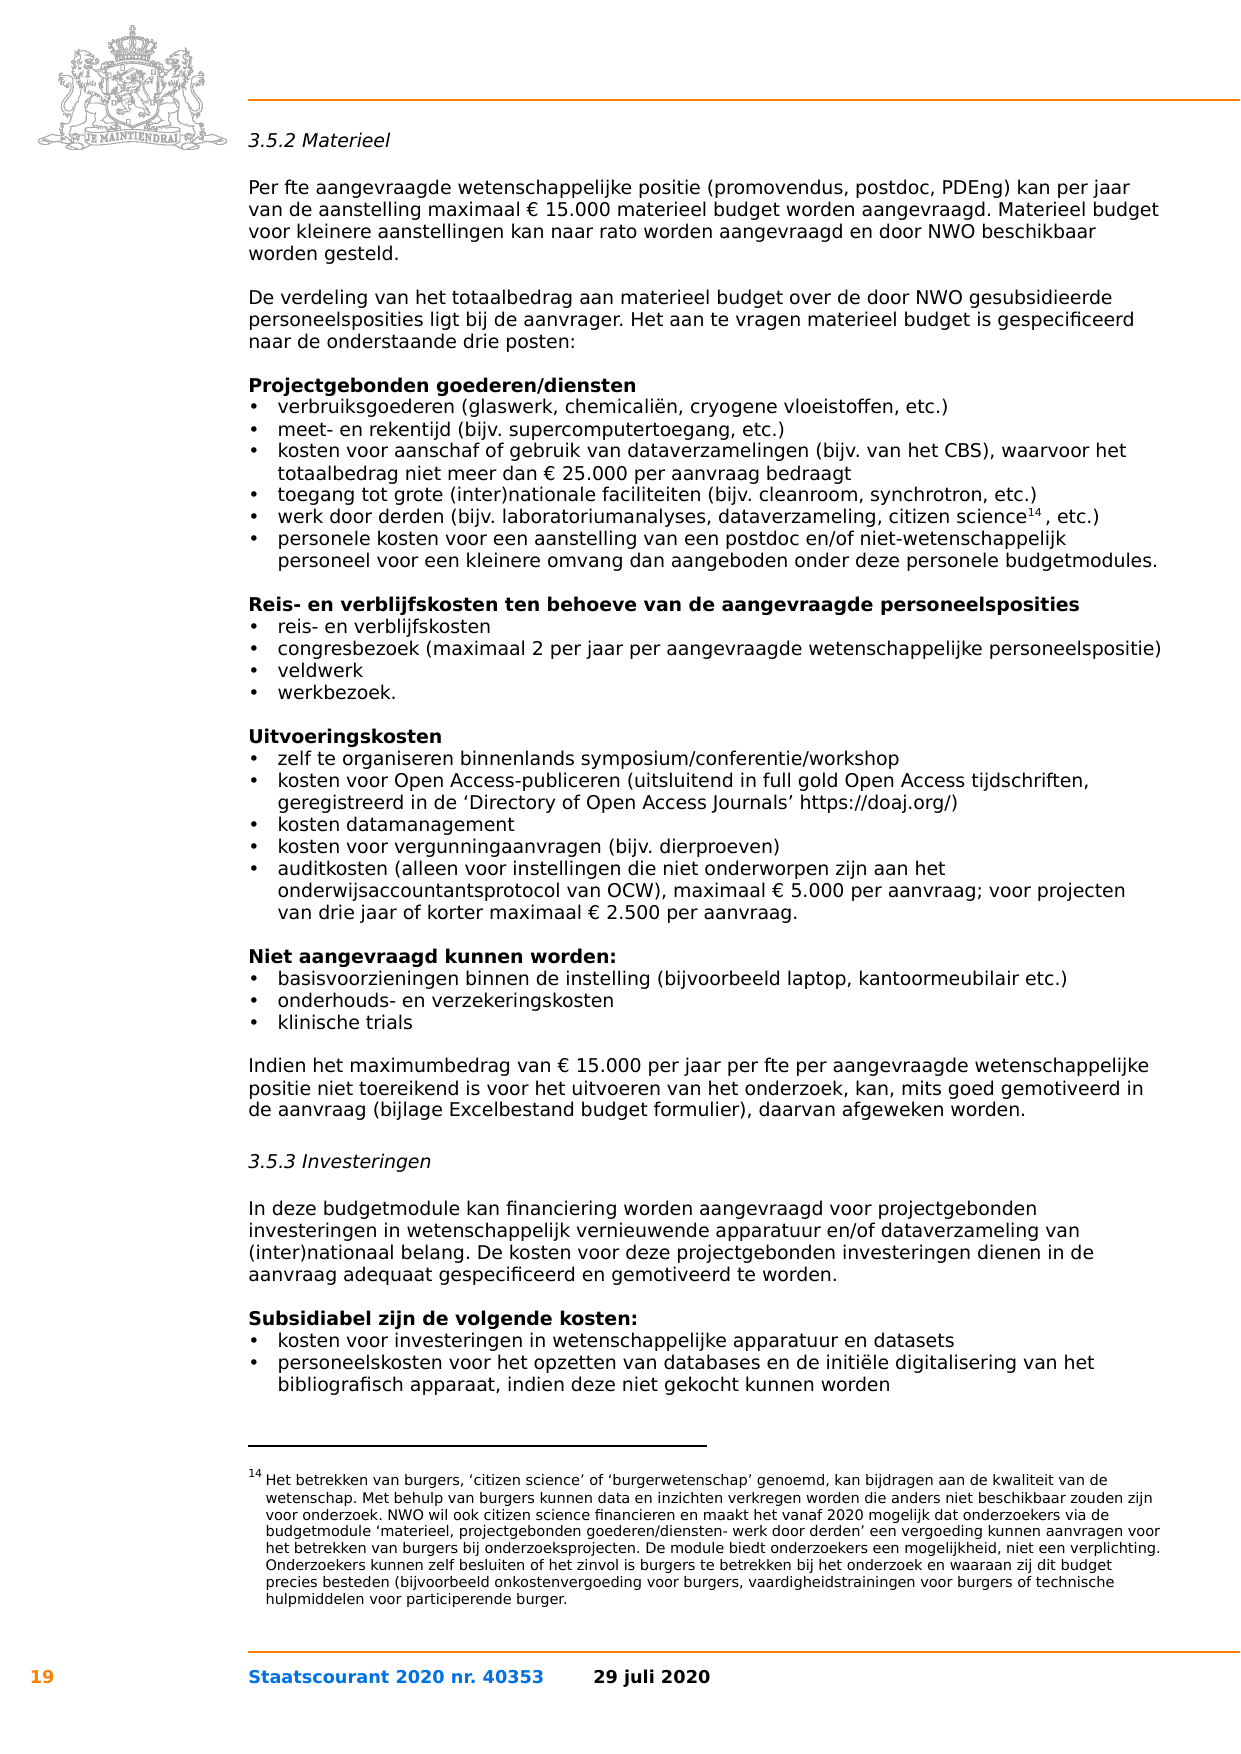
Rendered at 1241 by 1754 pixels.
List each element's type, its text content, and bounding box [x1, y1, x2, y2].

text Indien het maximumbedrag van € 15.000 per jaar per fte per aangevraagde wetenschappelijke positie niet toereikend is voor het uitvoeren van het onderzoek, kan, mits goed gemotiveerd in de aanvraag (bijlage Excelbestand budget formulier), daarvan afgeweken worden. [248, 1055, 1163, 1121]
text • auditkosten (alleen voor instellingen die niet onderworpen zijn aan het onderwijsaccountantsprotocol van OCW), maximaal € 5.000 per aanvraag; voor projecten van drie jaar of korter maximaal € 2.500 per aanvraag. [248, 858, 1163, 924]
text • kosten datamanagement [248, 814, 1163, 836]
text • personeelskosten voor het opzetten van databases en de initiële digitalisering van het bibliografisch apparaat, indien deze niet gekocht kunnen worden [248, 1352, 1163, 1396]
subtitle Reis- en verblijfskosten ten behoeve van de aangevraagde personeelsposities [248, 594, 1163, 616]
text • verbruiksgoederen (glaswerk, chemicaliën, cryogene vloeistoffen, etc.) [248, 396, 1163, 418]
text • kosten voor vergunningaanvragen (bijv. dierproeven) [248, 836, 1163, 858]
text • veldwerk [248, 660, 1163, 682]
text • werk door derden (bijv. laboratoriumanalyses, dataverzameling, citizen science, etc.) [248, 506, 1163, 528]
text • werkbezoek. [248, 682, 1163, 704]
text • kosten voor Open Access-publiceren (uitsluitend in full gold Open Access tijdschriften, geregistreerd in de ‘Directory of Open Access Journals’ https://doaj.org/) [248, 770, 1163, 814]
subtitle 3.5.2 Materieel [248, 130, 1163, 152]
text In deze budgetmodule kan financiering worden aangevraagd voor projectgebonden investeringen in wetenschappelijk vernieuwende apparatuur en/of dataverzameling van (inter)nationaal belang. De kosten voor deze projectgebonden investeringen dienen in de aanvraag adequaat gespecificeerd en gemotiveerd te worden. [248, 1198, 1163, 1286]
text • onderhouds- en verzekeringskosten [248, 989, 1163, 1012]
text • zelf te organiseren binnenlands symposium/conferentie/workshop [248, 748, 1163, 770]
picture [38, 25, 227, 150]
subtitle Uitvoeringskosten [248, 726, 1163, 748]
subtitle Niet aangevraagd kunnen worden: [248, 946, 1163, 968]
text Het betrekken van burgers, ‘citizen science’ of ‘burgerwetenschap’ genoemd, kan bijdragen aan de kwaliteit van de wetenschap. Met behulp van burgers kunnen data en inzichten verkregen worden die anders niet beschikbaar zouden zijn voor onderzoek. NWO wil ook citizen science financieren en maakt het vanaf 2020 mogelijk dat onderzoekers via de budgetmodule ‘materieel, projectgebonden goederen/diensten- werk door derden’ een vergoeding kunnen aanvragen voor het betrekken van burgers bij onderzoeksprojecten. De module biedt onderzoekers een mogelijkheid, niet een verplichting. Onderzoekers kunnen zelf besluiten of het zinvol is burgers te betrekken bij het onderzoek en waaraan zij dit budget precies besteden (bijvoorbeeld onkostenvergoeding voor burgers, vaardigheidstrainingen voor burgers of technische hulpmiddelen voor participerende burger. [248, 1468, 1163, 1608]
text • personele kosten voor een aanstelling van een postdoc en/of niet-wetenschappelijk personeel voor een kleinere omvang dan aangeboden onder deze personele budgetmodules. [248, 528, 1163, 572]
subtitle Projectgebonden goederen/diensten [248, 374, 1163, 396]
text Per fte aangevraagde wetenschappelijke positie (promovendus, postdoc, PDEng) kan per jaar van de aanstelling maximaal € 15.000 materieel budget worden aangevraagd. Materieel budget voor kleinere aanstellingen kan naar rato worden aangevraagd en door NWO beschikbaar worden gesteld. [248, 177, 1163, 265]
text • klinische trials [248, 1012, 1163, 1033]
text • basisvoorzieningen binnen de instelling (bijvoorbeeld laptop, kantoormeubilair etc.) [248, 968, 1163, 989]
subtitle Subsidiabel zijn de volgende kosten: [248, 1308, 1163, 1330]
subtitle 3.5.3 Investeringen [248, 1151, 1163, 1173]
text • kosten voor investeringen in wetenschappelijke apparatuur en datasets [248, 1330, 1163, 1352]
text • congresbezoek (maximaal 2 per jaar per aangevraagde wetenschappelijke personeelspositie) [248, 638, 1163, 660]
text • reis- en verblijfskosten [248, 616, 1163, 638]
text • kosten voor aanschaf of gebruik van dataverzamelingen (bijv. van het CBS), waarvoor het totaalbedrag niet meer dan € 25.000 per aanvraag bedraagt [248, 440, 1163, 484]
text • toegang tot grote (inter)nationale faciliteiten (bijv. cleanroom, synchrotron, etc.) [248, 484, 1163, 506]
text De verdeling van het totaalbedrag aan materieel budget over de door NWO gesubsidieerde personeelsposities ligt bij de aanvrager. Het aan te vragen materieel budget is gespecificeerd naar de onderstaande drie posten: [248, 287, 1163, 353]
text • meet- en rekentijd (bijv. supercomputertoegang, etc.) [248, 418, 1163, 440]
